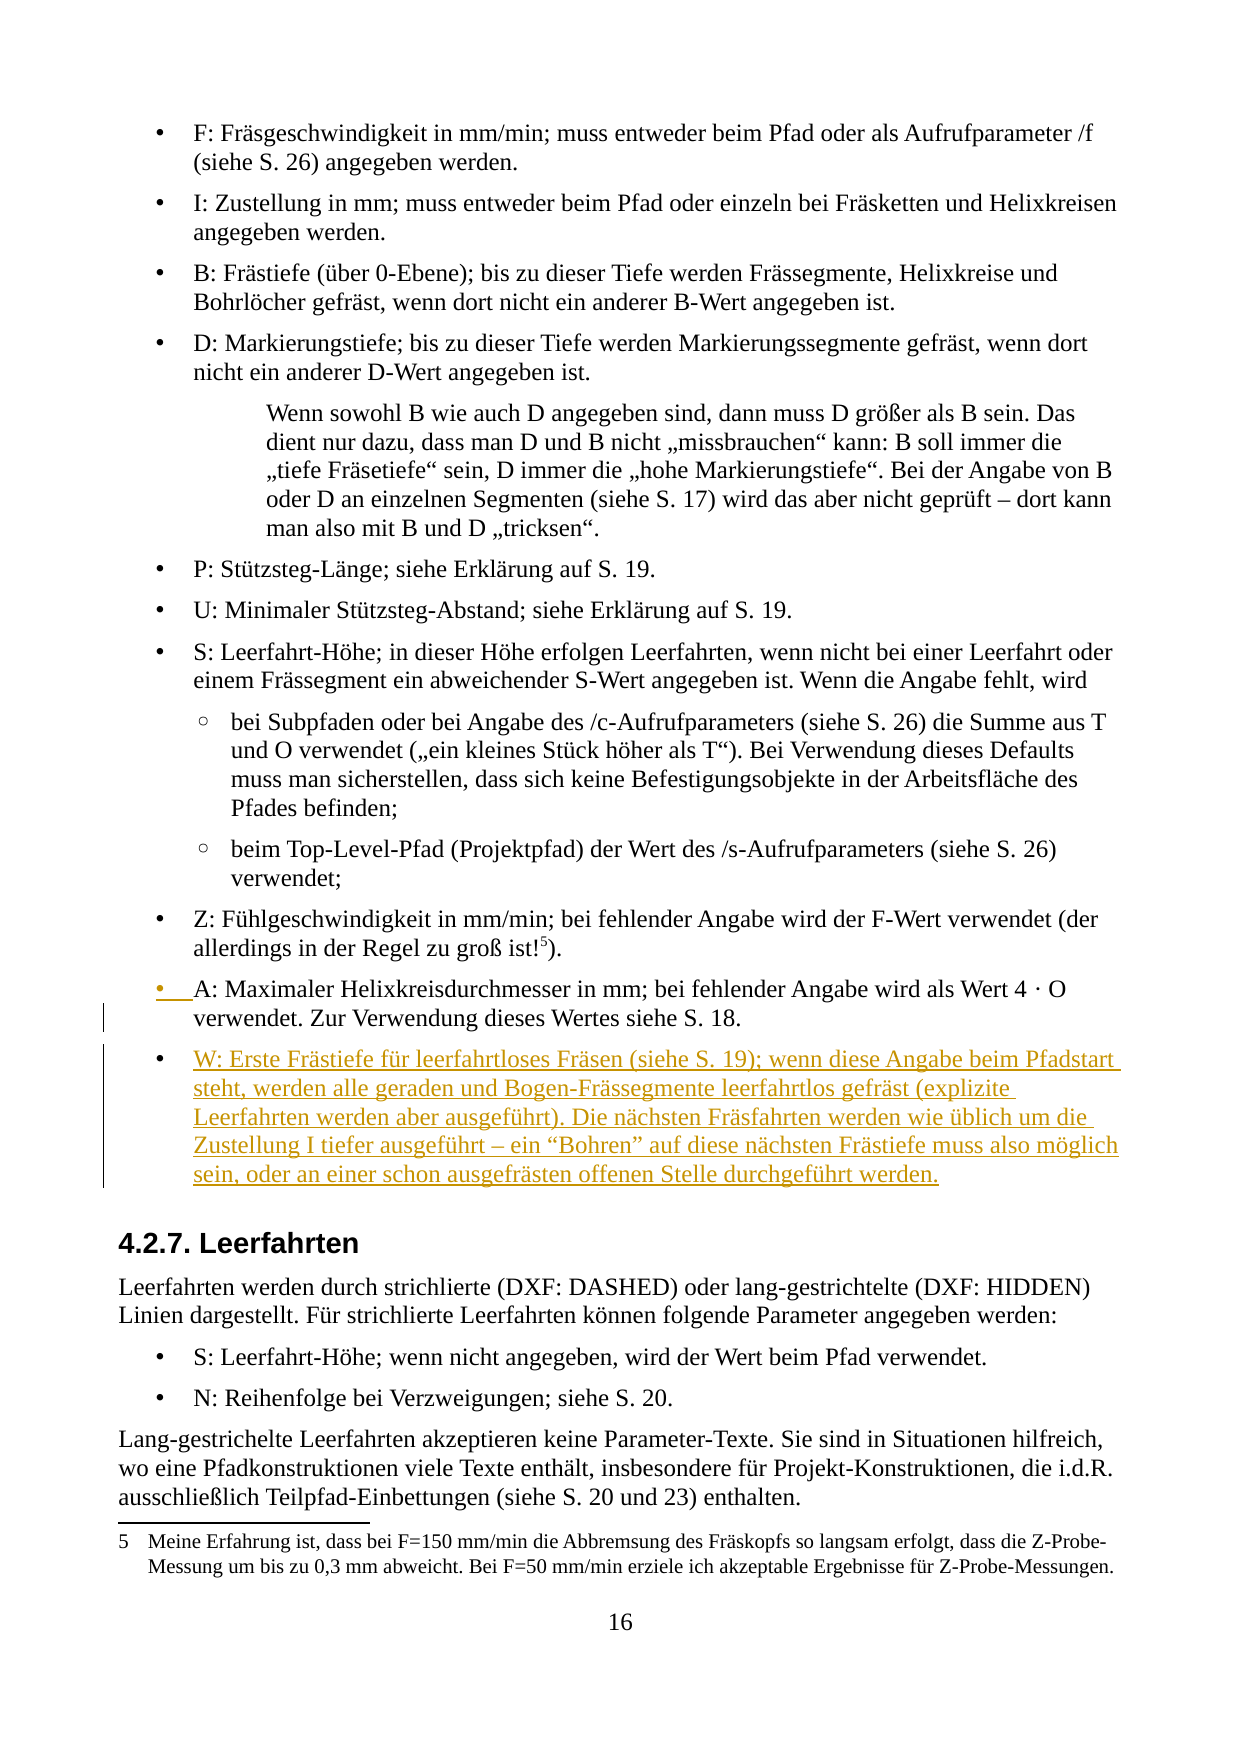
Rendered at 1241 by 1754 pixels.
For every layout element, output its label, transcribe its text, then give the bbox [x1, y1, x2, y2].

list beim Top-Level-Pfad (Projektpfad) der Wert des /s-Aufrufparameters (siehe S. 25) verwendet; [193, 834, 1122, 892]
subtitle 4.2.7. Leerfahrten [118, 1226, 1122, 1259]
list S: Leerfahrt-Höhe; wenn nicht angegeben, wird der Wert beim Pfad verwendet. [156, 1342, 1122, 1370]
list Meine Erfahrung ist, dass bei F=150 mm/min die Abbremsung des Fräskopfs so langsam erfolgt, dass die Z-Probe-Messung um bis zu 0,3 mm abweicht. Bei F=50 mm/min erziele ich akzeptable Ergebnisse für Z-Probe-Messungen. [118, 1529, 1122, 1578]
list U: Minimaler Stützsteg-Abstand; siehe Erklärung auf S. 18. [156, 596, 1122, 624]
text Leerfahrten werden durch strichlierte (DXF: DASHED) oder lang-gestrichtelte (DXF: HIDDEN) Linien dargestellt. Für strichlierte Leerfahrten können folgende Parameter angegeben werden: [118, 1272, 1122, 1329]
list bei Subpfaden oder bei Angabe des /c-Aufrufparameters (siehe S. 25) die Summe aus T und O verwendet („ein kleines Stück höher als T“). Bei Verwendung dieses Defaults muss man sicherstellen, dass sich keine Befestigungsobjekte in der Arbeitsfläche des Pfades befinden; [193, 707, 1122, 822]
text Wenn sowohl B wie auch D angegeben sind, dann muss D größer als B sein. Das dient nur dazu, dass man D und B nicht „missbrauchen“ kann: B soll immer die „tiefe Fräsetiefe“ sein, D immer die „hohe Markierungstiefe“. Bei der Angabe von B oder D an einzelnen Segmenten (siehe S. 16) wird das aber nicht geprüft – dort kann man also mit B und D „tricksen“. [266, 398, 1122, 542]
list D: Markierungstiefe; bis zu dieser Tiefe werden Markierungssegmente gefräst, wenn dort nicht ein anderer D-Wert angegeben ist. [156, 328, 1122, 386]
list N: Reihenfolge bei Verzweigungen; siehe S. 19. [156, 1383, 1122, 1412]
list I: Zustellung in mm; muss entweder beim Pfad oder einzeln bei Fräsketten und Helixkreisen angegeben werden. [156, 188, 1122, 246]
list P: Stützsteg-Länge; siehe Erklärung auf S. 18. [156, 554, 1122, 583]
list S: Leerfahrt-Höhe; in dieser Höhe erfolgen Leerfahrten, wenn nicht bei einer Leerfahrt oder einem Frässegment ein abweichender S-Wert angegeben ist. Wenn die Angabe fehlt, wird [156, 637, 1122, 694]
list W: Erste Frästiefe für leerfahrtloses Fräsen (siehe S. 18); wenn diese Angabe beim Pfadstart steht, werden alle geraden und Bogen-Frässegmente leerfahrtlos gefräst (explizite Leerfahrten werden aber ausgeführt). Die nächsten Fräsfahrten werden wie üblich um die Zustellung I tiefer ausgeführt – ein “Bohren” auf diese nächsten Frästiefe muss also möglich sein, oder an einer schon ausgefrästen offenen Stelle durchgeführt werden. [156, 1044, 1122, 1188]
list F: Fräsgeschwindigkeit in mm/min; muss entweder beim Pfad oder als Aufrufparameter /f (siehe S. 25) angegeben werden. [156, 118, 1122, 176]
list B: Frästiefe (über 0-Ebene); bis zu dieser Tiefe werden Frässegmente, Helixkreise und Bohrlöcher gefräst, wenn dort nicht ein anderer B-Wert angegeben ist. [156, 258, 1122, 316]
list A: Maximaler Helixkreisdurchmesser in mm; bei fehlender Angabe wird als Wert 4 · O verwendet. Zur Verwendung dieses Wertes siehe S. 17. [156, 974, 1122, 1032]
list Z: Fühlgeschwindigkeit in mm/min; bei fehlender Angabe wird der F-Wert verwendet (der allerdings in der Regel zu groß ist!). [156, 904, 1122, 962]
text Lang-gestrichelte Leerfahrten akzeptieren keine Parameter-Texte. Sie sind in Situationen hilfreich, wo eine Pfadkonstruktionen viele Texte enthält, insbesondere für Projekt-Konstruktionen, die i.d.R. ausschließlich Teilpfad-Einbettungen (siehe S. 19 und 22) enthalten. [118, 1424, 1122, 1510]
